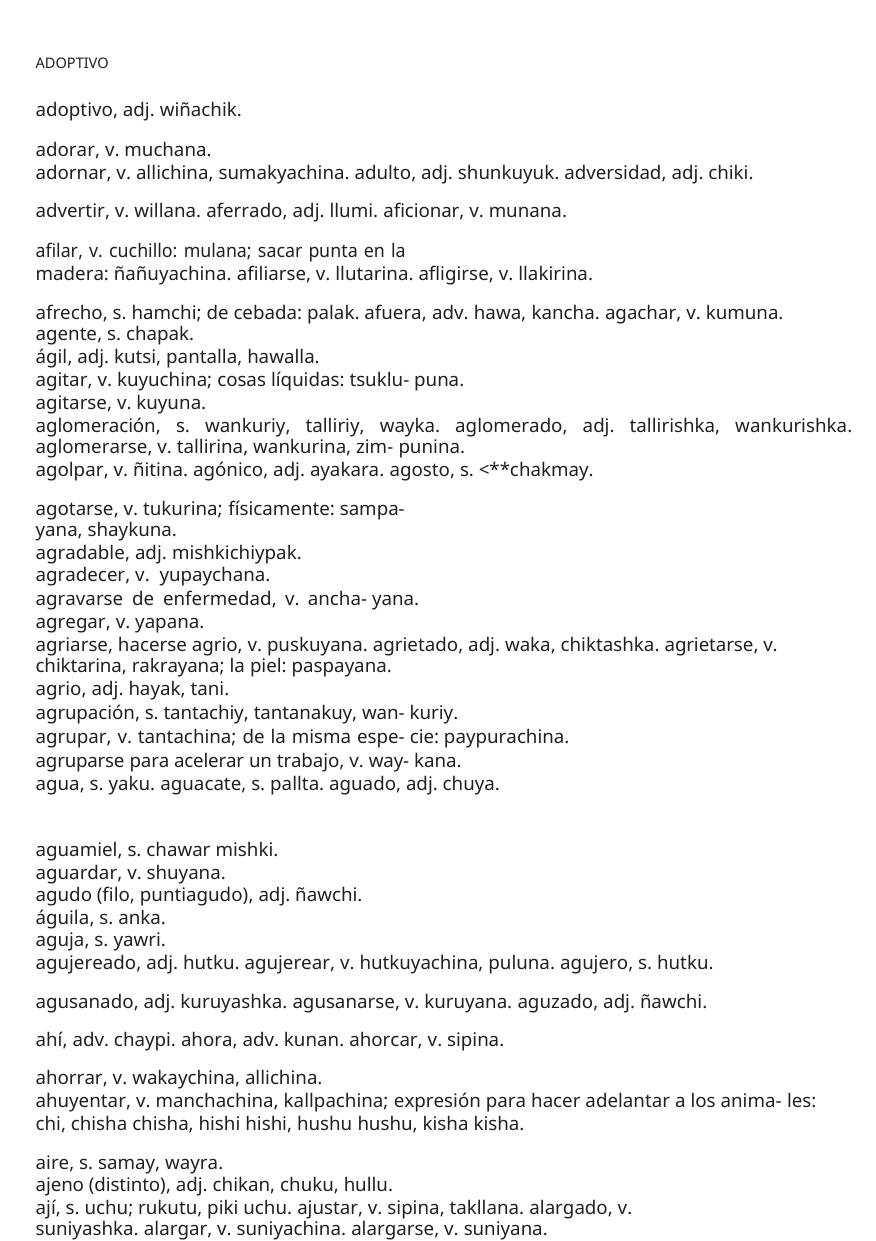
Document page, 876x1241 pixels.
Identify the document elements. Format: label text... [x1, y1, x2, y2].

text agitarse, v. kuyuna. [35, 392, 856, 414]
text agrupar, v. tantachina; de la misma espe- cie: paypurachina. [35, 724, 853, 748]
text yana, shaykuna. [35, 520, 856, 541]
text ADOPTIVO [35, 53, 856, 73]
text aglomeración, s. wankuriy, talliriy, wayka. aglomerado, adj. tallirishka, wankurishka. aglomerarse, v. tallirina, wankurina, zim- punina. [35, 414, 852, 459]
text advertir, v. willana. aferrado, adj. llumi. aficionar, v. munana. [35, 200, 679, 222]
text agravarse de enfermedad, v. ancha- yana. [35, 586, 856, 611]
text agusanado, adj. kuruyashka. agusanarse, v. kuruyana. aguzado, adj. ñawchi. [35, 991, 709, 1012]
text aguardar, v. shuyana. [35, 861, 856, 884]
text ahí, adv. chaypi. ahora, adv. kunan. ahorcar, v. sipina. [35, 1029, 617, 1051]
text águila, s. anka. [35, 906, 856, 929]
text agolpar, v. ñitina. agónico, adj. ayakara. agosto, s. <**chakmay. [35, 459, 691, 481]
text agradecer, v. yupaychana. [35, 564, 856, 586]
text afrecho, s. hamchi; de cebada: palak. afuera, adv. hawa, kancha. agachar, v. kumuna. [35, 302, 813, 323]
text agotarse, v. tukurina; físicamente: sampa- [35, 497, 856, 520]
text agua, s. yaku. aguacate, s. pallta. aguado, adj. chuya. [35, 773, 664, 794]
text aire, s. samay, wayra. [35, 1152, 856, 1173]
text ajeno (distinto), adj. chikan, chuku, hullu. [35, 1173, 856, 1196]
text agitar, v. kuyuchina; cosas líquidas: tsuklu- puna. [35, 368, 852, 392]
text ágil, adj. kutsi, pantalla, hawalla. [35, 345, 856, 368]
text agradable, adj. mishkichiypak. [35, 541, 856, 564]
text agruparse para acelerar un trabajo, v. way- kana. [35, 748, 853, 773]
text agudo (filo, puntiagudo), adj. ñawchi. [35, 884, 856, 906]
text adorar, v. muchana. [35, 138, 856, 161]
text ahorrar, v. wakaychina, allichina. [35, 1068, 856, 1089]
text agrio, adj. hayak, tani. [35, 678, 856, 700]
text adoptivo, adj. wiñachik. [35, 97, 856, 121]
text madera: ñañuyachina. afiliarse, v. llutarina. afligirse, v. llakirina. [35, 263, 672, 285]
text agente, s. chapak. [35, 323, 856, 345]
text agregar, v. yapana. [35, 611, 856, 633]
text agriarse, hacerse agrio, v. puskuyana. agrietado, adj. waka, chiktashka. agrietarse, v. chiktarina, rakrayana; la piel: paspayana. [35, 633, 853, 678]
text afilar, v. cuchillo: mulana; sacar punta en la [35, 239, 856, 262]
text adornar, v. allichina, sumakyachina. adulto, adj. shunkuyuk. adversidad, adj. chiki. [35, 162, 798, 183]
text ahuyentar, v. manchachina, kallpachina; expresión para hacer adelantar a los anima- les: chi, chisha chisha, hishi hishi, hushu hushu, kisha kisha. [35, 1090, 816, 1135]
text agrupación, s. tantachiy, tantanakuy, wan- kuriy. [35, 700, 852, 724]
text agujereado, adj. hutku. agujerear, v. hutkuyachina, puluna. agujero, s. hutku. [35, 952, 762, 974]
text aguamiel, s. chawar mishki. [35, 837, 856, 861]
text ají, s. uchu; rukutu, piki uchu. ajustar, v. sipina, takllana. alargado, v. suniyashka. alargar, v. suniyachina. alargarse, v. suniyana. [35, 1197, 699, 1241]
text aguja, s. yawri. [35, 929, 856, 951]
